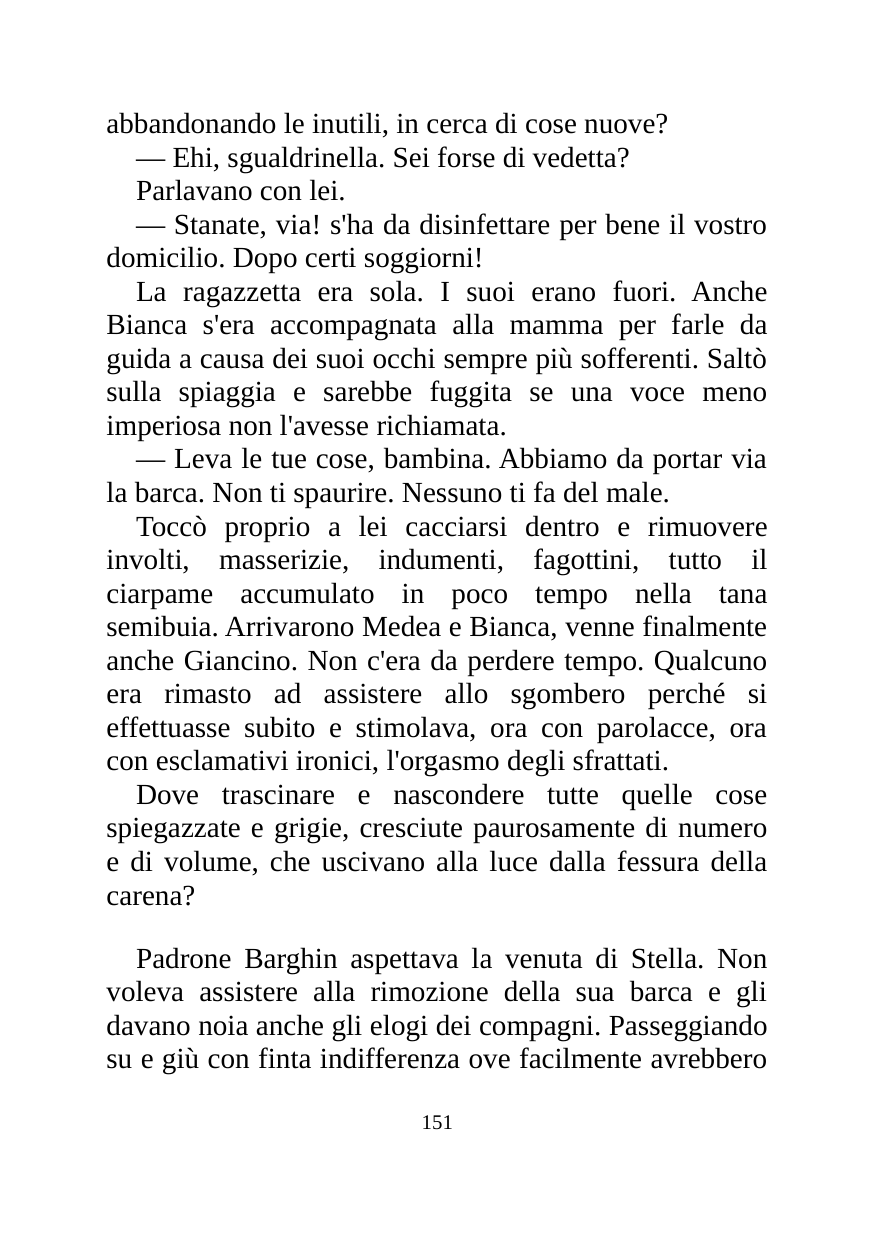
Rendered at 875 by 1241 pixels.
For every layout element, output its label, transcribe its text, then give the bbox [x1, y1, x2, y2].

text Toccò proprio a lei cacciarsi dentro e rimuovere involti, masserizie, indumenti, fagottini, tutto il ciarpame accumulato in poco tempo nella tana semibuia. Arrivarono Medea e Bianca, venne finalmente anche Giancino. Non c'era da perdere tempo. Qualcuno era rimasto ad assistere allo sgombero perché si effettuasse subito e stimolava, ora con parolacce, ora con esclamativi ironici, l'orgasmo degli sfrattati. [106, 509, 768, 777]
text abbandonando le inutili, in cerca di cose nuove? [106, 106, 768, 140]
text La ragazzetta era sola. I suoi erano fuori. Anche Bianca s'era accompagnata alla mamma per farle da guida a causa dei suoi occhi sempre più sofferenti. Saltò sulla spiaggia e sarebbe fuggita se una voce meno imperiosa non l'avesse richiamata. [106, 274, 768, 442]
text — Stanate, via! s'ha da disinfettare per bene il vostro domicilio. Dopo certi soggiorni! [106, 207, 768, 274]
text — Ehi, sgualdrinella. Sei forse di vedetta? [106, 140, 768, 173]
text Parlavano con lei. [106, 173, 768, 207]
text — Leva le tue cose, bambina. Abbiamo da portar via la barca. Non ti spaurire. Nessuno ti fa del male. [106, 442, 768, 509]
text Padrone Barghin aspettava la venuta di Stella. Non voleva assistere alla rimozione della sua barca e gli davano noia anche gli elogi dei compagni. Passeggiando su e giù con finta indifferenza ove facilmente avrebbero [106, 941, 768, 1075]
text Dove trascinare e nascondere tutte quelle cose spiegazzate e grigie, cresciute paurosamente di numero e di volume, che uscivano alla luce dalla fessura della carena? [106, 777, 768, 911]
